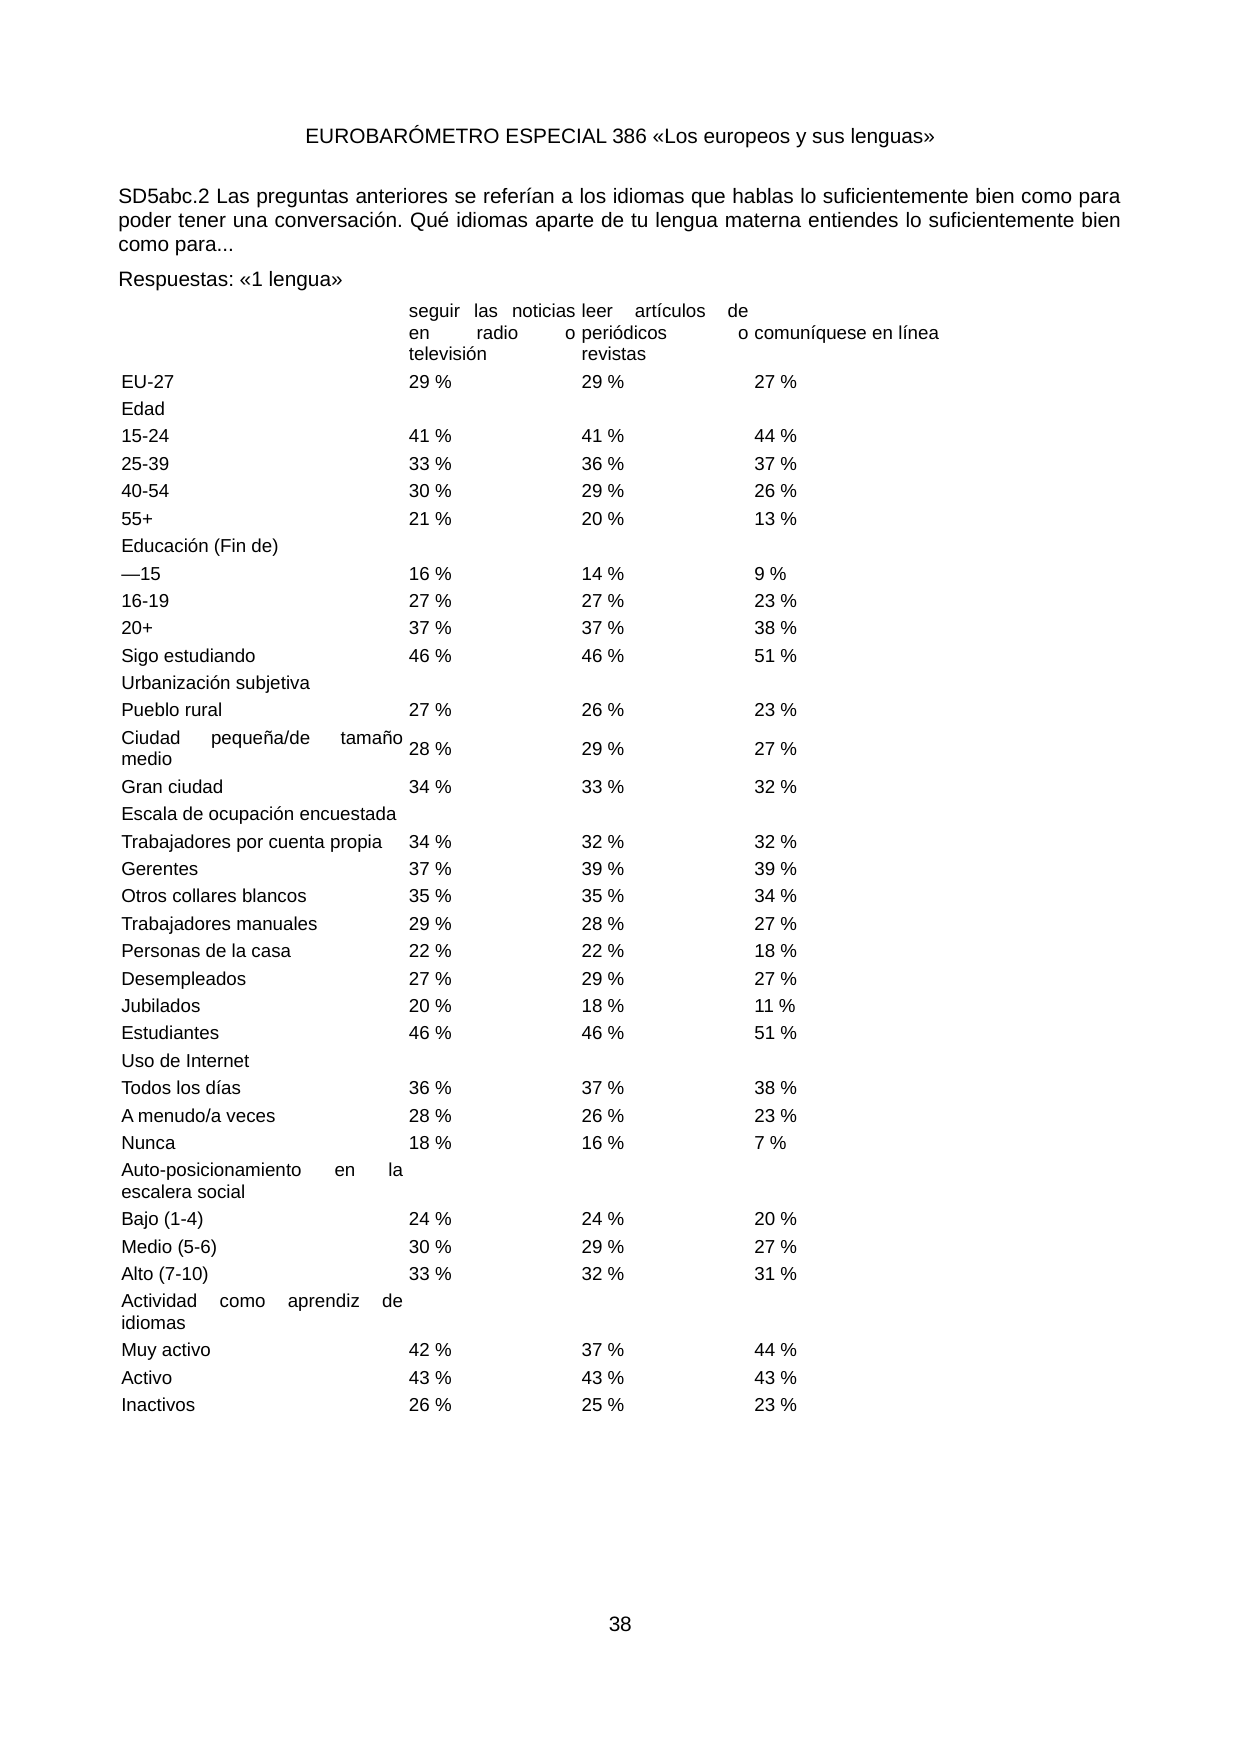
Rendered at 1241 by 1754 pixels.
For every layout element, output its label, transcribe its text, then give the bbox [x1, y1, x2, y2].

table_cell 29 % [579, 477, 751, 504]
table_cell 39 % [751, 855, 945, 882]
table_cell 42 % [406, 1336, 578, 1364]
table_cell 11 % [751, 992, 945, 1019]
table_cell 23 % [751, 696, 945, 724]
table_cell Ciudad pequeña/de tamaño medio [118, 724, 406, 773]
table_cell [579, 669, 751, 696]
table_cell 37 % [579, 1074, 751, 1101]
table_cell 36 % [406, 1074, 578, 1101]
table_cell Activo [118, 1364, 406, 1391]
table_cell 26 % [579, 696, 751, 724]
table_cell [406, 669, 578, 696]
table_cell A menudo/a veces [118, 1101, 406, 1129]
table_cell Actividad como aprendiz de idiomas [118, 1288, 406, 1336]
table_cell 43 % [751, 1364, 945, 1391]
table_cell [406, 532, 578, 559]
table_cell [751, 1288, 945, 1336]
table_cell 20 % [751, 1205, 945, 1233]
table_cell Desempleados [118, 965, 406, 992]
table_cell 29 % [406, 368, 578, 395]
table_cell Bajo (1-4) [118, 1205, 406, 1233]
table_cell 24 % [406, 1205, 578, 1233]
table_cell 26 % [579, 1101, 751, 1129]
table_cell [579, 1288, 751, 1336]
table_cell 23 % [751, 587, 945, 614]
table_cell 29 % [579, 724, 751, 773]
table_cell 28 % [579, 910, 751, 937]
table_cell 43 % [406, 1364, 578, 1391]
table_cell Personas de la casa [118, 937, 406, 964]
table_cell 27 % [751, 965, 945, 992]
table_cell 16 % [406, 559, 578, 587]
table_cell —15 [118, 559, 406, 587]
table_cell 27 % [406, 965, 578, 992]
table_cell 24 % [579, 1205, 751, 1233]
table_cell 29 % [579, 368, 751, 395]
table_cell 31 % [751, 1260, 945, 1287]
table_header seguir las noticias en radio o televisión [406, 297, 578, 368]
table_cell 37 % [751, 450, 945, 477]
table_cell 37 % [579, 1336, 751, 1364]
table_cell Medio (5-6) [118, 1233, 406, 1260]
table_cell 33 % [406, 1260, 578, 1287]
table_cell [751, 1156, 945, 1205]
table_cell 33 % [406, 450, 578, 477]
table_cell Sigo estudiando [118, 642, 406, 669]
table_cell 22 % [406, 937, 578, 964]
table_cell 32 % [751, 773, 945, 800]
table_cell 27 % [751, 1233, 945, 1260]
table_cell Edad [118, 395, 945, 422]
table_cell Trabajadores manuales [118, 910, 406, 937]
table_cell 20 % [579, 505, 751, 532]
table_cell Urbanización subjetiva [118, 669, 406, 696]
table_cell 41 % [406, 423, 578, 450]
table_cell 15-24 [118, 423, 406, 450]
table_cell 16-19 [118, 587, 406, 614]
table_cell 46 % [579, 1019, 751, 1047]
table_cell 35 % [579, 882, 751, 910]
table_cell Pueblo rural [118, 696, 406, 724]
table_cell Escala de ocupación encuestada [118, 800, 406, 827]
table_cell Gran ciudad [118, 773, 406, 800]
table_cell 28 % [406, 724, 578, 773]
table_cell 36 % [579, 450, 751, 477]
table_cell [579, 1047, 751, 1074]
table_cell 46 % [579, 642, 751, 669]
table_cell 44 % [751, 423, 945, 450]
table_header comuníquese en línea [751, 297, 945, 368]
table_header [118, 297, 406, 368]
table_cell [579, 1156, 751, 1205]
table_cell 13 % [751, 505, 945, 532]
table_cell Muy activo [118, 1336, 406, 1364]
table_cell 25 % [579, 1391, 751, 1418]
table_cell [579, 532, 751, 559]
table_cell 27 % [751, 910, 945, 937]
table_cell 7 % [751, 1129, 945, 1156]
table_header leer artículos de periódicos o revistas [579, 297, 751, 368]
table_cell Alto (7-10) [118, 1260, 406, 1287]
table_cell 43 % [579, 1364, 751, 1391]
table_cell 27 % [406, 696, 578, 724]
table_cell 21 % [406, 505, 578, 532]
table_cell 22 % [579, 937, 751, 964]
table_cell Auto-posicionamiento en la escalera social [118, 1156, 406, 1205]
table_cell 34 % [751, 882, 945, 910]
table_cell 29 % [579, 965, 751, 992]
table_cell [406, 1288, 578, 1336]
table_cell 55+ [118, 505, 406, 532]
table_cell 46 % [406, 1019, 578, 1047]
table_cell Otros collares blancos [118, 882, 406, 910]
table_cell 32 % [579, 1260, 751, 1287]
table_cell 27 % [751, 724, 945, 773]
table_cell 18 % [406, 1129, 578, 1156]
table_cell 20 % [406, 992, 578, 1019]
table_cell 37 % [406, 614, 578, 642]
table_cell 51 % [751, 1019, 945, 1047]
table_cell 27 % [579, 587, 751, 614]
table_cell 51 % [751, 642, 945, 669]
table_cell Estudiantes [118, 1019, 406, 1047]
table_cell 29 % [579, 1233, 751, 1260]
table_cell 32 % [751, 828, 945, 855]
table_cell Todos los días [118, 1074, 406, 1101]
table_cell [751, 1047, 945, 1074]
table_cell 23 % [751, 1101, 945, 1129]
table_cell 16 % [579, 1129, 751, 1156]
table_cell [406, 1156, 578, 1205]
table_cell Nunca [118, 1129, 406, 1156]
text SD5abc.2 Las preguntas anteriores se referían a los idiomas que hablas lo suficientemente bien como para poder tener una conversación. Qué idiomas aparte de tu lengua materna entiendes lo suficientemente bien como para... [118, 183, 1122, 255]
table_cell 28 % [406, 1101, 578, 1129]
table_cell Educación (Fin de) [118, 532, 406, 559]
table_cell EU-27 [118, 368, 406, 395]
table_cell Inactivos [118, 1391, 406, 1418]
table_cell 27 % [406, 587, 578, 614]
table_cell 26 % [406, 1391, 578, 1418]
table_cell [406, 1047, 578, 1074]
table_cell [579, 800, 751, 827]
table_cell 20+ [118, 614, 406, 642]
table_cell 23 % [751, 1391, 945, 1418]
table_cell 34 % [406, 828, 578, 855]
table_cell 27 % [751, 368, 945, 395]
table_cell 30 % [406, 1233, 578, 1260]
table_cell Trabajadores por cuenta propia [118, 828, 406, 855]
table_cell 46 % [406, 642, 578, 669]
table_cell [751, 800, 945, 827]
table_cell 38 % [751, 1074, 945, 1101]
table_cell 9 % [751, 559, 945, 587]
table_cell 34 % [406, 773, 578, 800]
table_cell 26 % [751, 477, 945, 504]
table_cell 33 % [579, 773, 751, 800]
table_cell Jubilados [118, 992, 406, 1019]
table_cell [406, 800, 578, 827]
table_cell Uso de Internet [118, 1047, 406, 1074]
table_cell 30 % [406, 477, 578, 504]
table_cell 29 % [406, 910, 578, 937]
table_cell 25-39 [118, 450, 406, 477]
table_cell 38 % [751, 614, 945, 642]
table_cell [751, 669, 945, 696]
table_cell 18 % [751, 937, 945, 964]
table_cell 18 % [579, 992, 751, 1019]
table_cell 37 % [579, 614, 751, 642]
table_cell 40-54 [118, 477, 406, 504]
table_cell 41 % [579, 423, 751, 450]
text Respuestas: «1 lengua» [118, 267, 1122, 291]
table_cell 35 % [406, 882, 578, 910]
table_cell 37 % [406, 855, 578, 882]
table_cell 39 % [579, 855, 751, 882]
table_cell 14 % [579, 559, 751, 587]
table_cell 32 % [579, 828, 751, 855]
table_cell 44 % [751, 1336, 945, 1364]
table_cell Gerentes [118, 855, 406, 882]
table_cell [751, 532, 945, 559]
